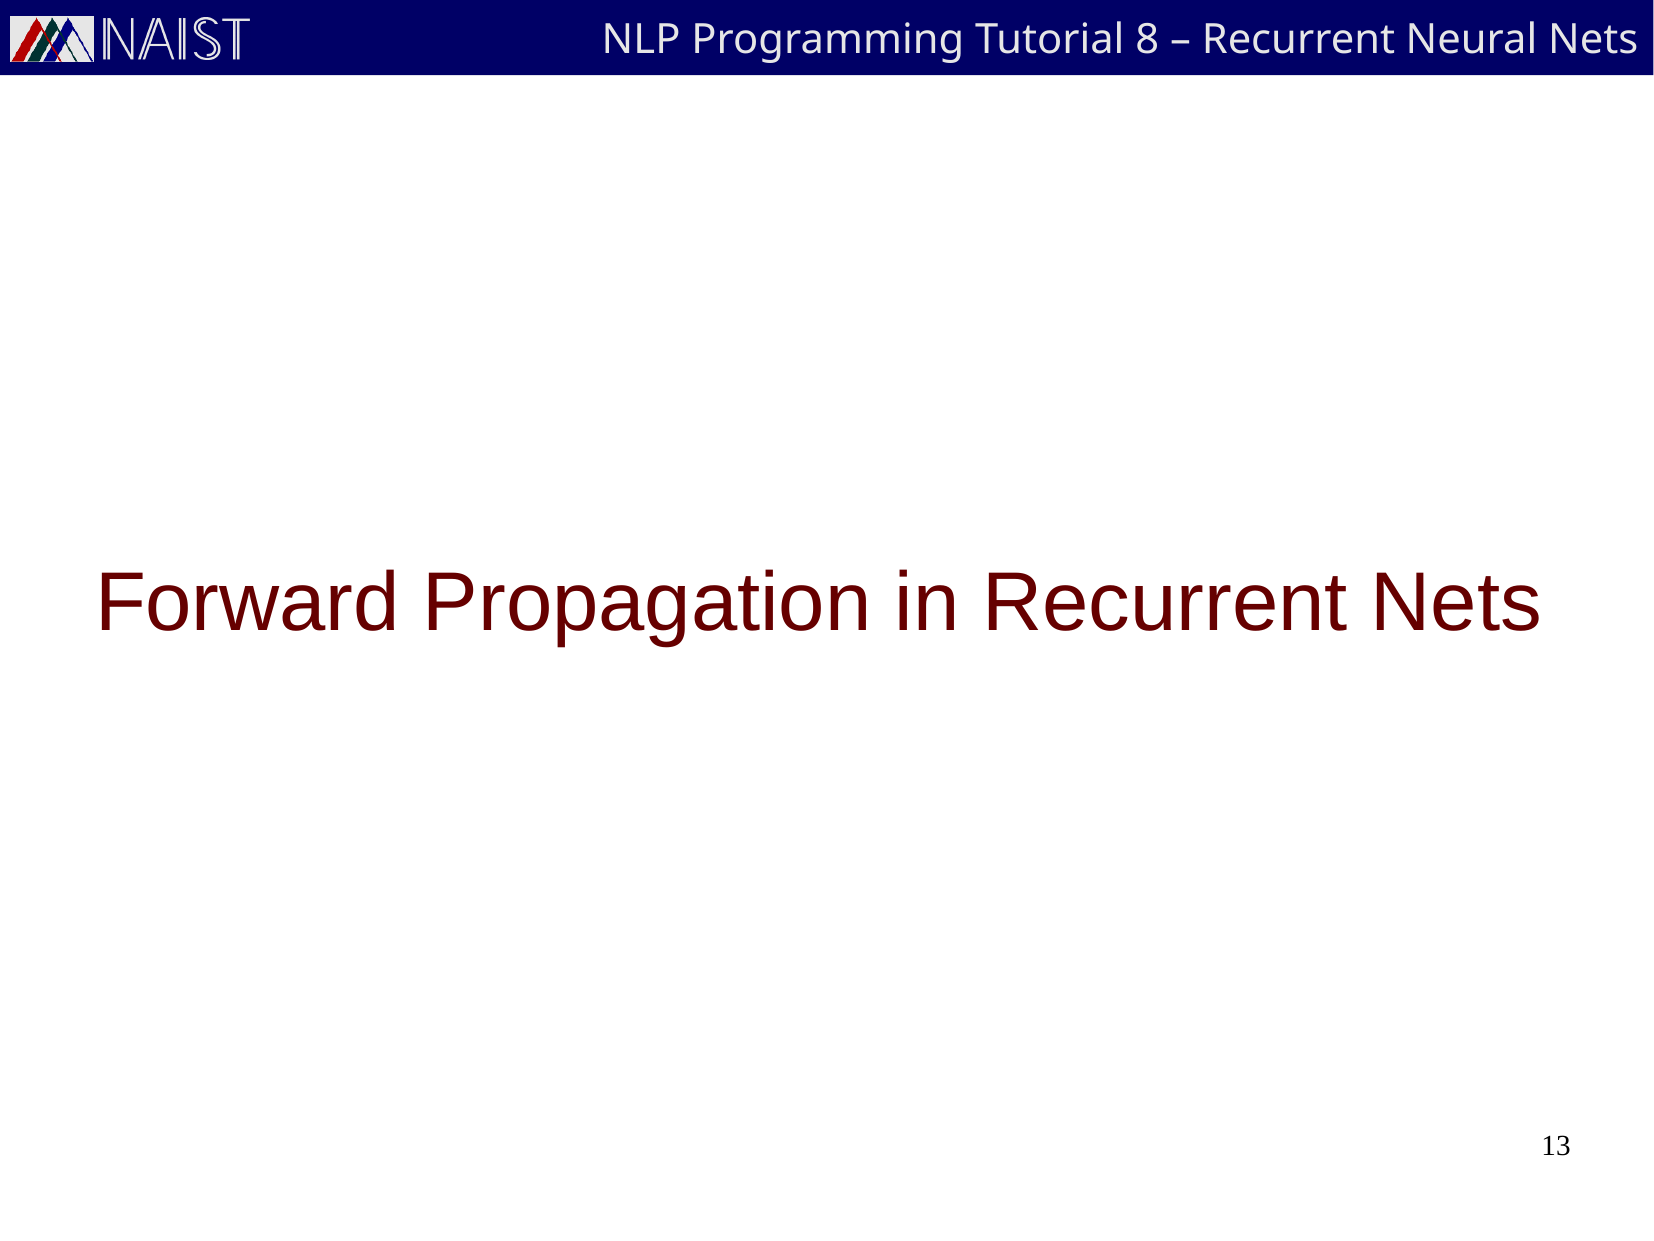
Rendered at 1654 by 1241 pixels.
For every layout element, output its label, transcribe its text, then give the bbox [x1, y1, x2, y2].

picture [10, 16, 94, 62]
picture [102, 17, 251, 60]
title Forward Propagation in Recurrent Nets [75, 506, 1564, 698]
